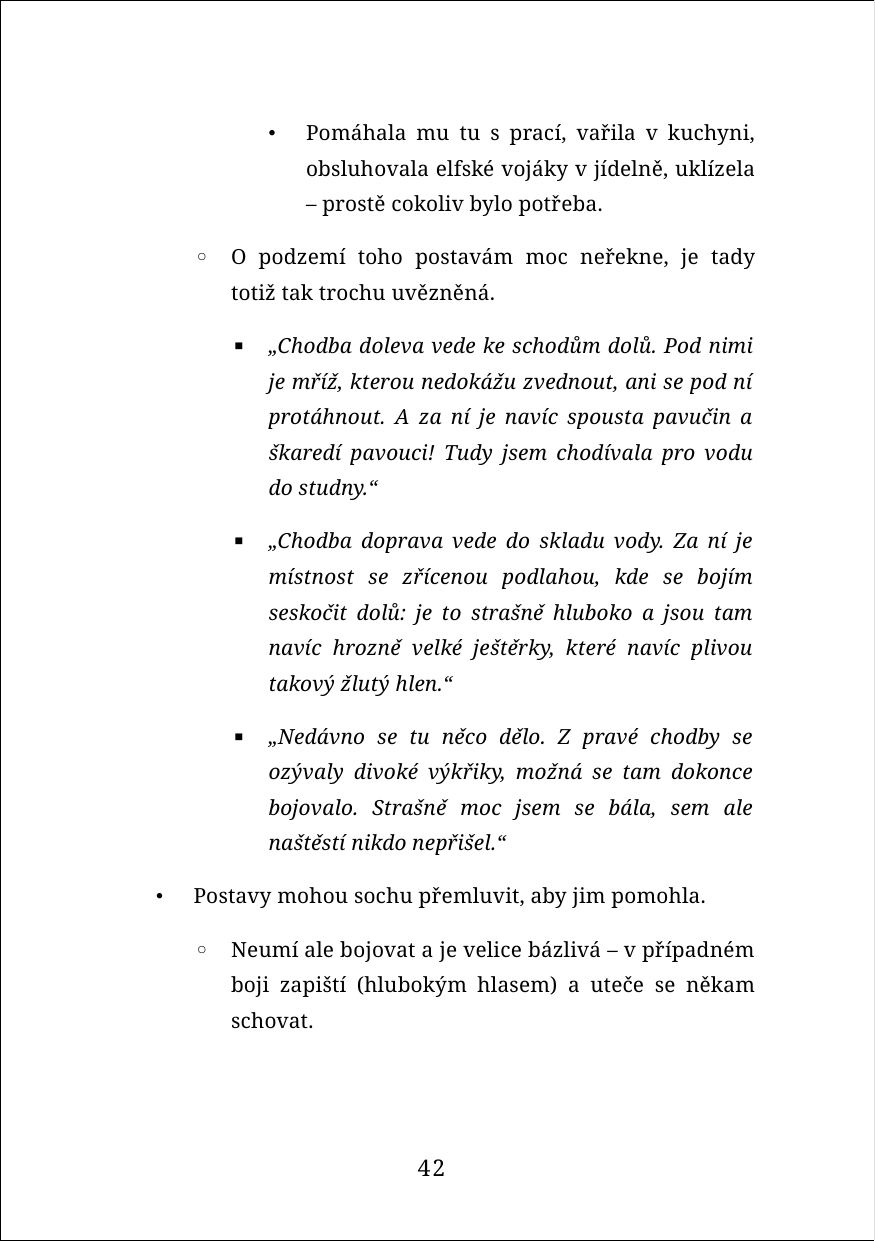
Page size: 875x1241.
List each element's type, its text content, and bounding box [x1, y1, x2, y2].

list „Chodba doprava vede do skladu vody. Za ní je místnost se zřícenou podlahou, kde se bojím seskočit dolů: je to strašně hluboko a jsou tam navíc hrozně velké ještěrky, které navíc plivou takový žlutý hlen.“ [231, 527, 756, 697]
list „Nedávno se tu něco dělo. Z pravé chodby se ozývaly divoké výkřiky, možná se tam dokonce bojovalo. Strašně moc jsem se bála, sem ale naštěstí nikdo nepřišel.“ [231, 722, 756, 857]
list Neumí ale bojovat a je velice bázlivá – v případném boji zapiští (hlubokým hlasem) a uteče se někam schovat. [193, 935, 756, 1034]
list Pomáhala mu tu s prací, vařila v kuchyni, obsluhovala elfské vojáky v jídelně, uklízela – prostě cokoliv bylo potřeba. [268, 118, 756, 218]
list O podzemí toho postavám moc neřekne, je tady totiž tak trochu uvězněná. [193, 242, 756, 306]
list „Chodba doleva vede ke schodům dolů. Pod nimi je mříž, kterou nedokážu zvednout, ani se pod ní protáhnout. A za ní je navíc spousta pavučin a škaredí pavouci! Tudy jsem chodívala pro vodu do studny.“ [231, 331, 756, 502]
list Postavy mohou sochu přemluvit, aby jim pomohla. [156, 882, 756, 910]
